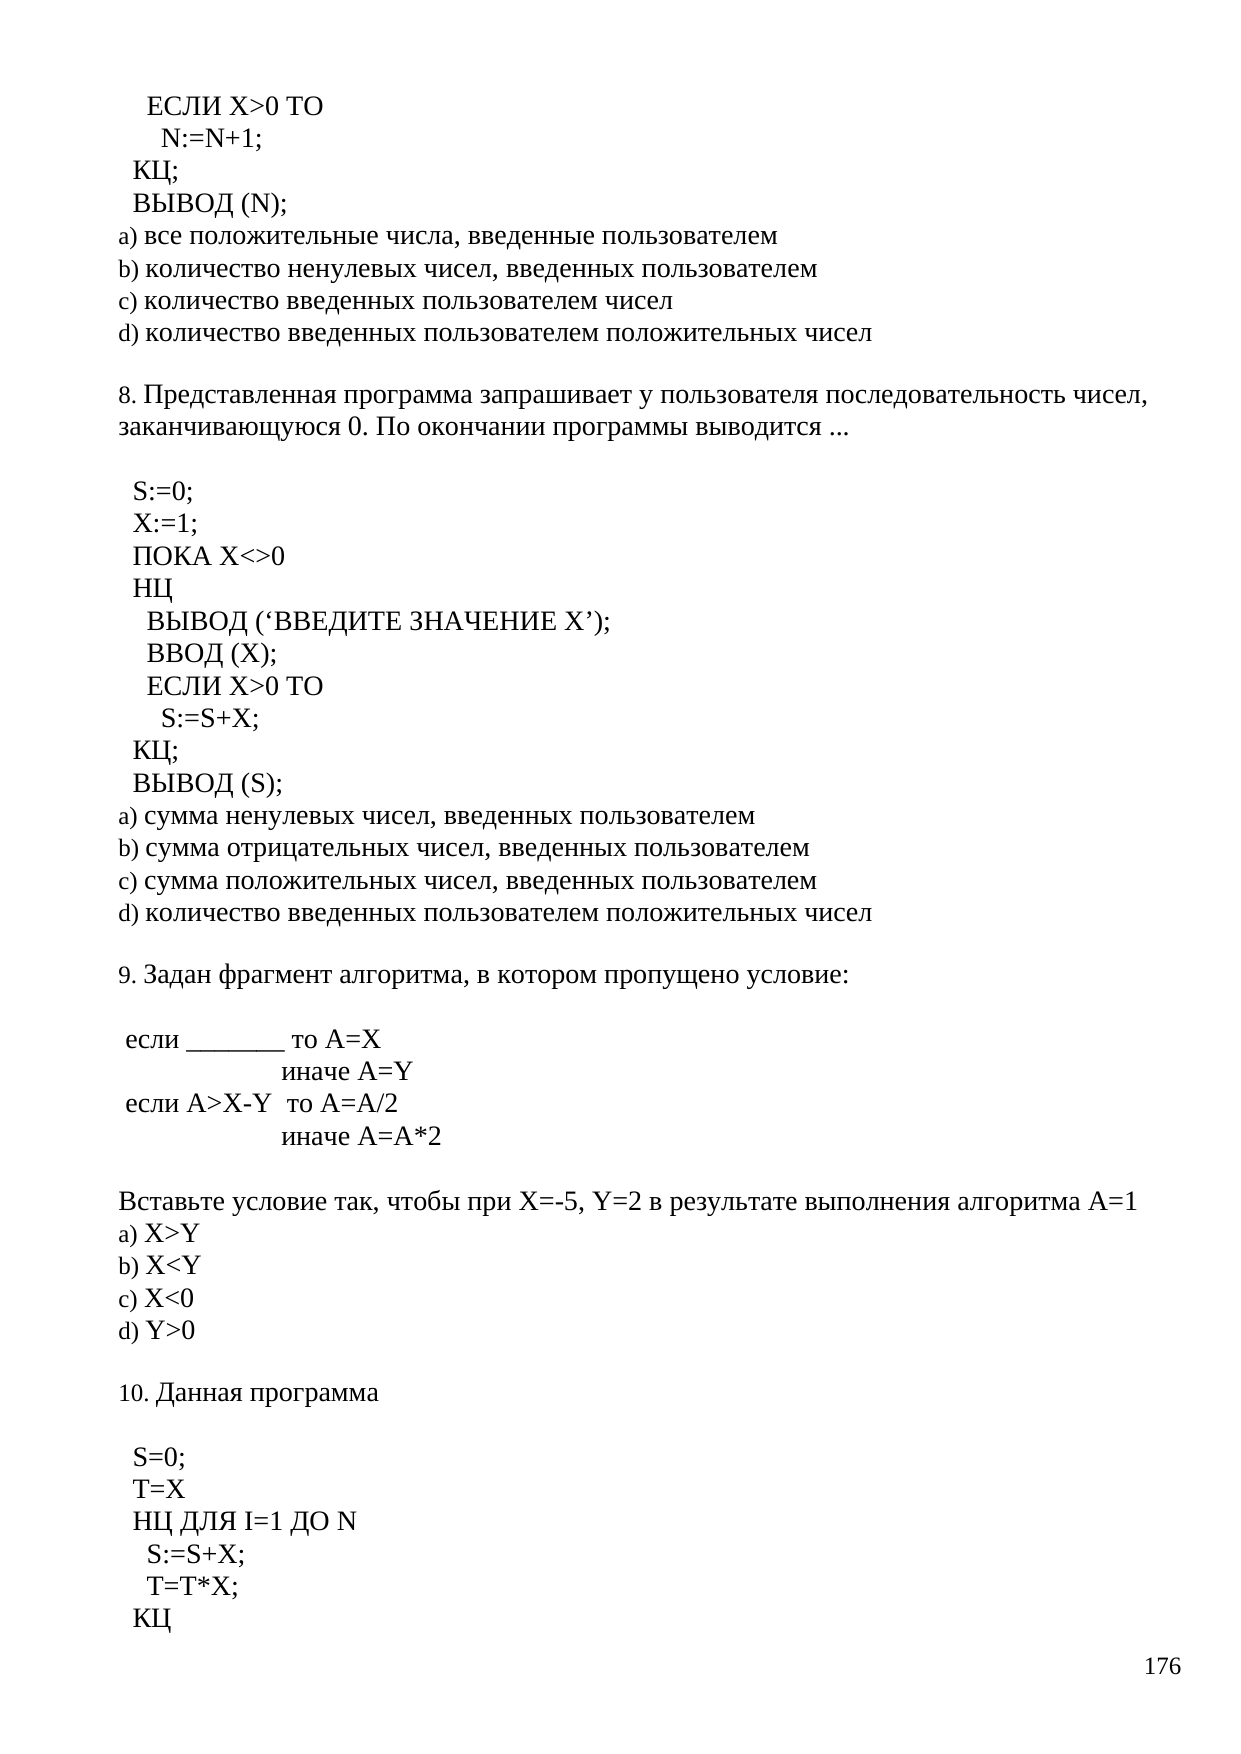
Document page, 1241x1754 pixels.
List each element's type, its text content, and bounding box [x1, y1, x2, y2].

text 10. Данная программа S=0; T=X НЦ ДЛЯ I=1 ДО N S:=S+X; T=T*X; КЦ [118, 1375, 1181, 1634]
text ЕСЛИ X>0 ТО N:=N+1; КЦ; ВЫВОД (N); a) все положительные числа, введенные пользователем b) количество ненулевых чисел, введенных пользователем c) количество введенных пользователем чисел d) количество введенных пользователем положительных чисел [118, 89, 1181, 348]
text 9. Задан фрагмент алгоритма, в котором пропущено условие: если _______ то A=X иначе A=Y если A>X-Y то A=A/2 иначе A=A*2 Вставьте условие так, чтобы при X=-5, Y=2 в результате выполнения алгоритма A=1 a) X>Y b) X<Y c) X<0 d) Y>0 [118, 957, 1181, 1346]
text 8. Представленная программа запрашивает у пользователя последовательность чисел, заканчивающуюся 0. По окончании программы выводится ... S:=0; X:=1; ПОКА X<>0 НЦ ВЫВОД (‘ВВЕДИТЕ ЗНАЧЕНИЕ X’); ВВОД (X); ЕСЛИ X>0 ТО S:=S+X; КЦ; ВЫВОД (S); a) сумма ненулевых чисел, введенных пользователем b) сумма отрицательных чисел, введенных пользователем c) сумма положительных чисел, введенных пользователем d) количество введенных пользователем положительных чисел [118, 377, 1181, 928]
